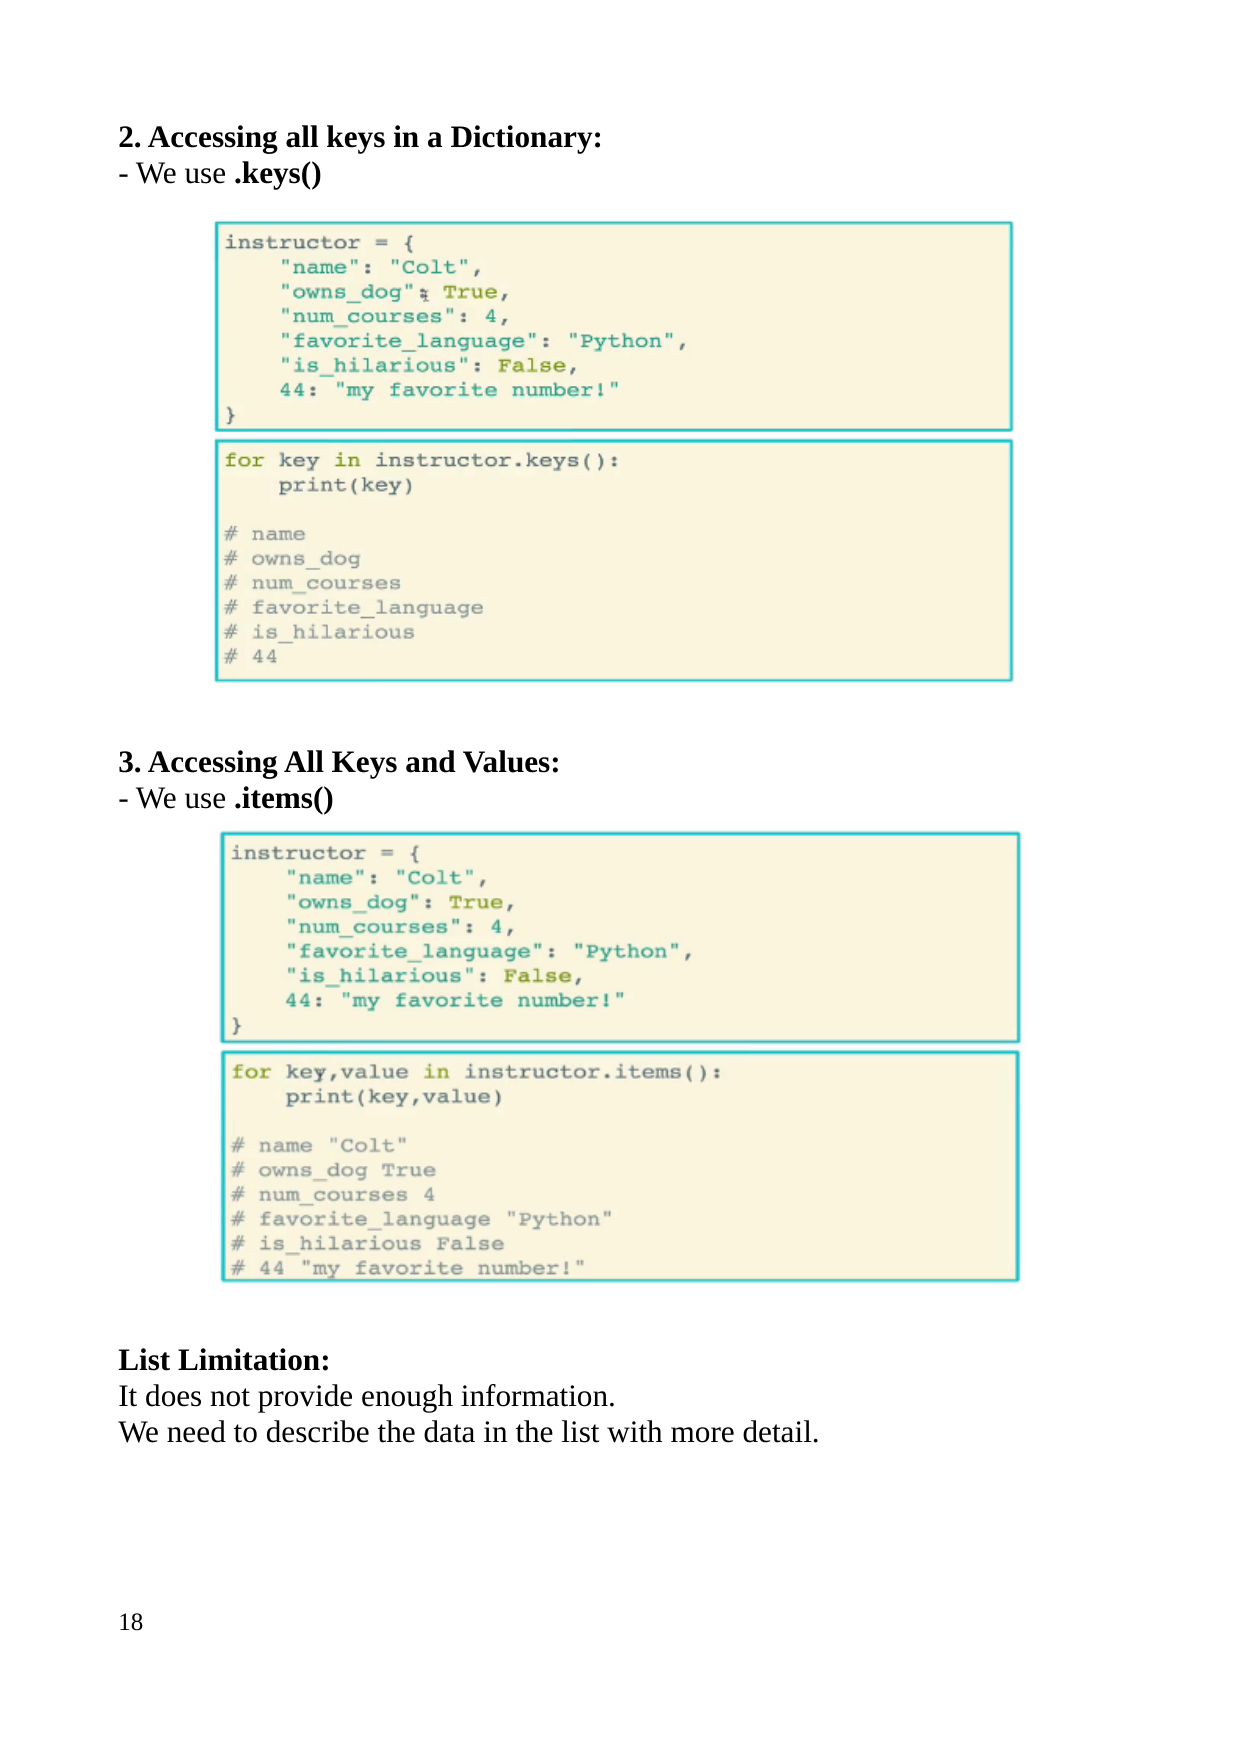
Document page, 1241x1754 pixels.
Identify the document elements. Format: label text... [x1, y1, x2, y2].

text We need to describe the data in the list with more detail. [118, 1413, 1122, 1449]
text - We use .keys() [118, 154, 1122, 190]
text It does not provide enough information. [118, 1377, 1122, 1413]
text 2. Accessing all keys in a Dictionary: [118, 118, 1122, 154]
text List Limitation: [118, 1342, 1122, 1377]
text - We use .items() [118, 779, 1122, 815]
text 3. Accessing All Keys and Values: [118, 743, 1122, 779]
picture [196, 190, 1045, 708]
picture [190, 815, 1050, 1306]
